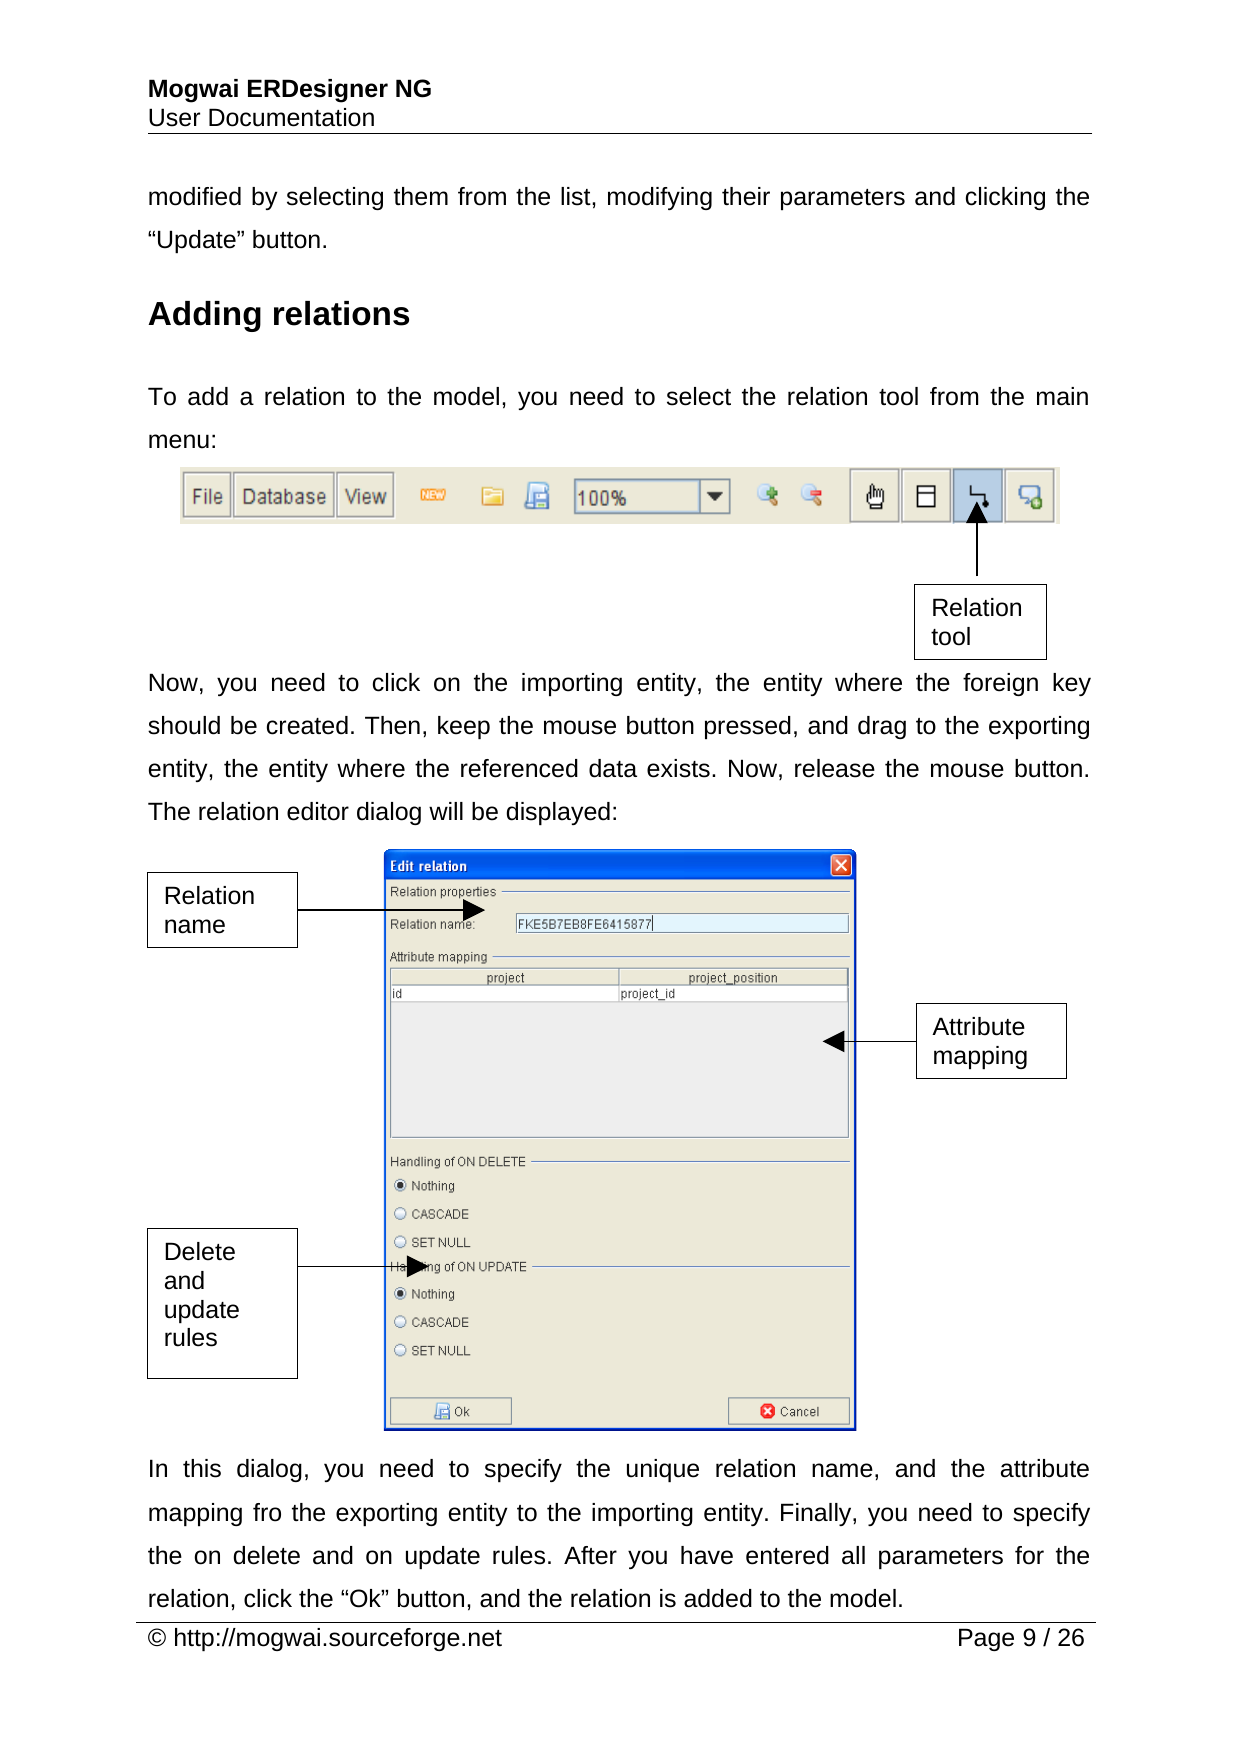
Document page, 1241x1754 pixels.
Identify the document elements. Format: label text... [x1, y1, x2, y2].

text Now, you need to click on the importing entity, the entity where the foreign key should be created. Then, keep the mouse button pressed, and drag to the exporting entity, the entity where the referenced data exists. Now, release the mouse button. The relation editor dialog will be displayed: [148, 668, 1092, 826]
subtitle Adding relations [148, 294, 1092, 332]
text Relation name [163, 881, 282, 938]
text modified by selecting them from the list, modifying their parameters and clicking the “Update” button. [148, 182, 1092, 254]
text To add a relation to the model, you need to select the relation tool from the main menu: [148, 381, 1092, 453]
text Delete and update rules [163, 1237, 282, 1352]
picture [383, 849, 857, 1431]
text In this dialog, you need to specify the unique relation name, and the attribute mapping fro the exporting entity to the importing entity. Finally, you need to specify the on delete and on update rules. After you have entered all parameters for the relation, click the “Ok” button, and the relation is added to the model. [148, 1454, 1092, 1613]
text Relation tool [931, 593, 1031, 650]
text Attribute mapping [932, 1012, 1051, 1070]
